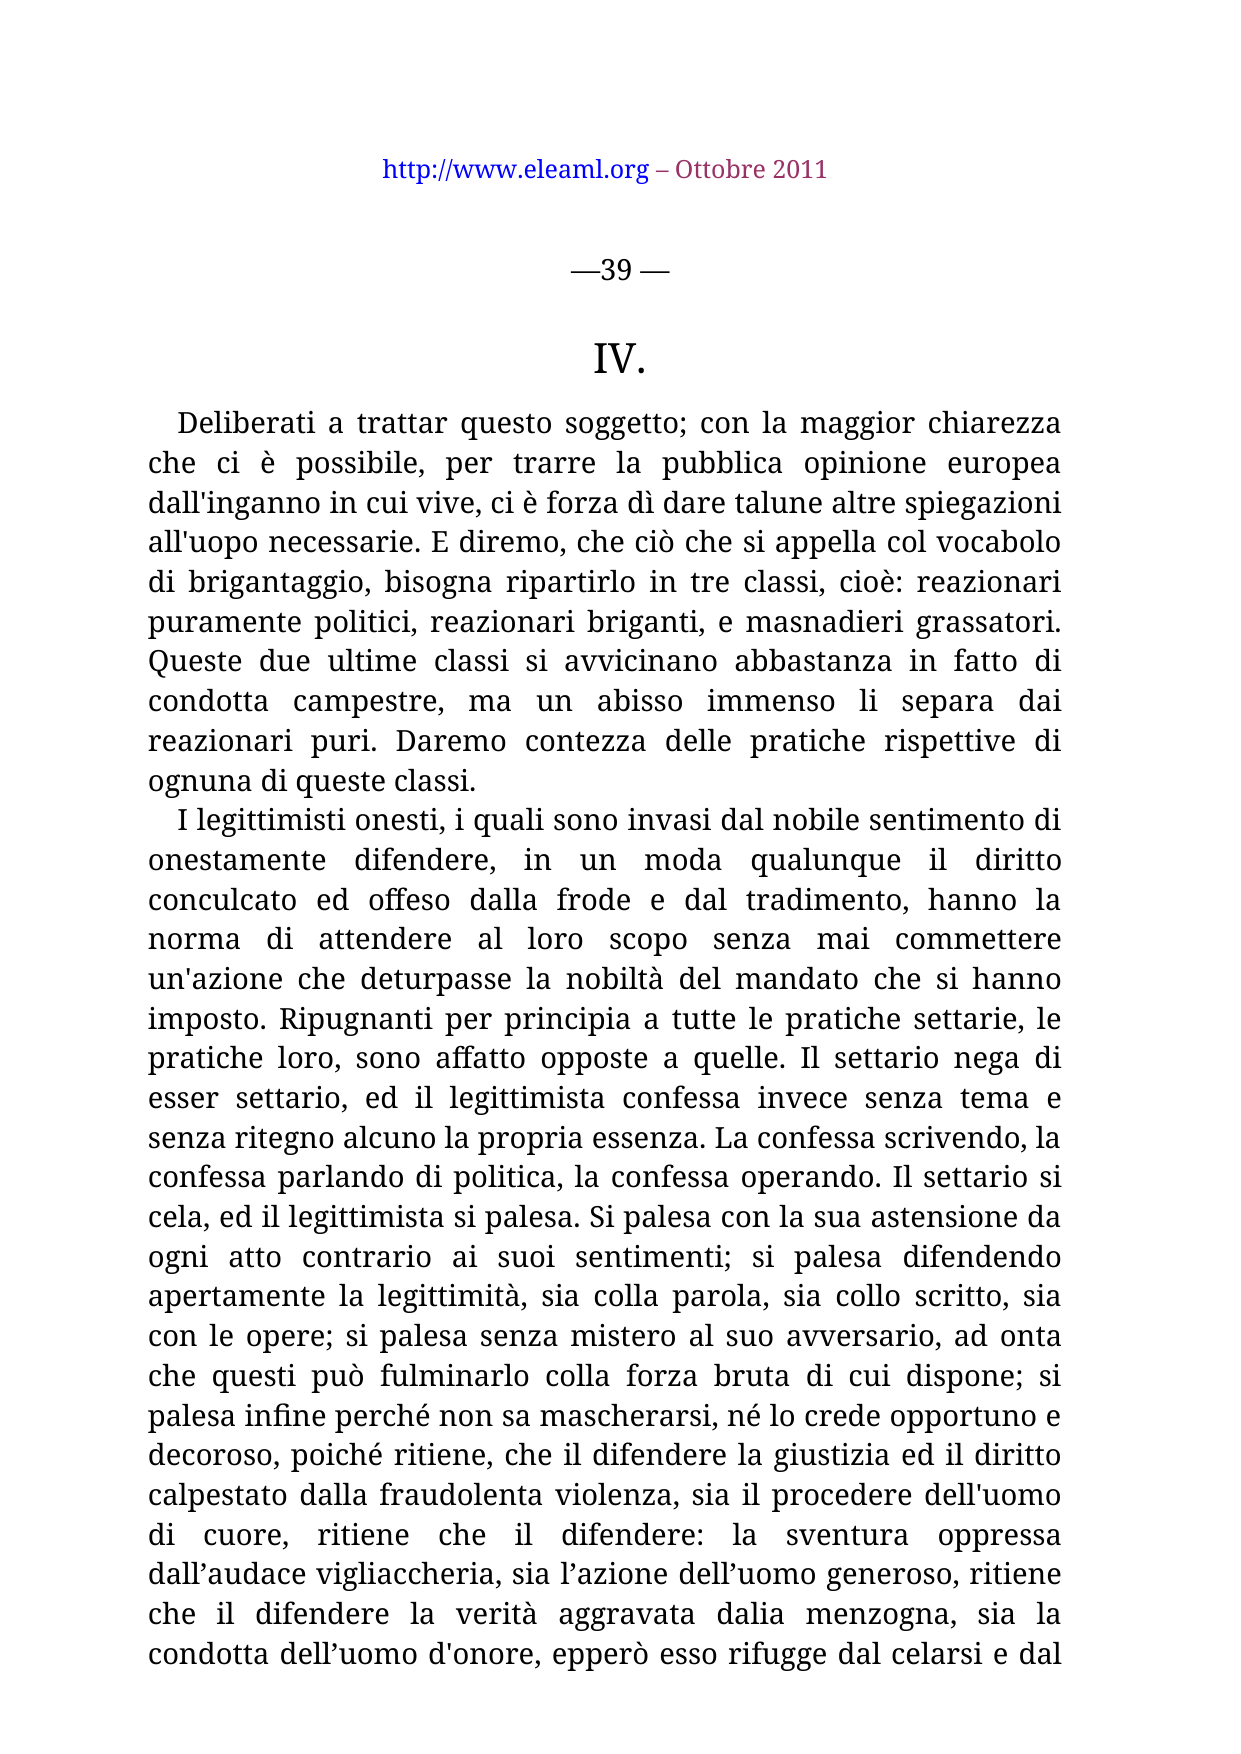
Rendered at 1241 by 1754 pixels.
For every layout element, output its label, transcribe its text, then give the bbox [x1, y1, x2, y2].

text IV. [148, 329, 1063, 386]
text Deliberati a trattar questo soggetto; con la maggior chiarezza che ci è possibile, per trarre la pubblica opinione europea dall'inganno in cui vive, ci è forza dì dare talune altre spiegazioni all'uopo necessarie. E diremo, che ciò che si appella col vocabolo di brigantaggio, bisogna ripartirlo in tre classi, cioè: reazionari puramente politici, reazionari briganti, e masnadieri grassatori. Queste due ultime classi si avvicinano abbastanza in fatto di condotta campestre, ma un abisso immenso li separa dai reazionari puri. Daremo contezza delle pratiche rispettive di ognuna di queste classi. [148, 403, 1063, 799]
text I legittimisti onesti, i quali sono invasi dal nobile sentimento di onestamente difendere, in un moda qualunque il diritto conculcato ed offeso dalla frode e dal tradimento, hanno la norma di attendere al loro scopo senza mai commettere un'azione che deturpasse la nobiltà del mandato che si hanno imposto. Ripugnanti per principia a tutte le pratiche settarie, le pratiche loro, sono affatto opposte a quelle. Il settario nega di esser settario, ed il legittimista confessa invece senza tema e senza ritegno alcuno la propria essenza. La confessa scrivendo, la confessa parlando di politica, la confessa operando. Il settario si cela, ed il legittimista si palesa. Si palesa con la sua astensione da ogni atto contrario ai suoi sentimenti; si palesa difendendo apertamente la legittimità, sia colla parola, sia collo scritto, sia con le opere; si palesa senza mistero al suo avversario, ad onta che questi può fulminarlo colla forza bruta di cui dispone; si palesa infine perché non sa mascherarsi, né lo crede opportuno e decoroso, poiché ritiene, che il difendere la giustizia ed il diritto calpestato dalla fraudolenta violenza, sia il procedere dell'uomo di cuore, ritiene che il difendere: la sventura oppressa dall’audace vigliaccheria, sia l’azione dell’uomo generoso, ritiene che il difendere la verità aggravata dalia menzogna, sia la condotta dell’uomo d'onore, epperò esso rifugge dal celarsi e dal [148, 799, 1063, 1673]
text —39 — [148, 249, 1063, 289]
